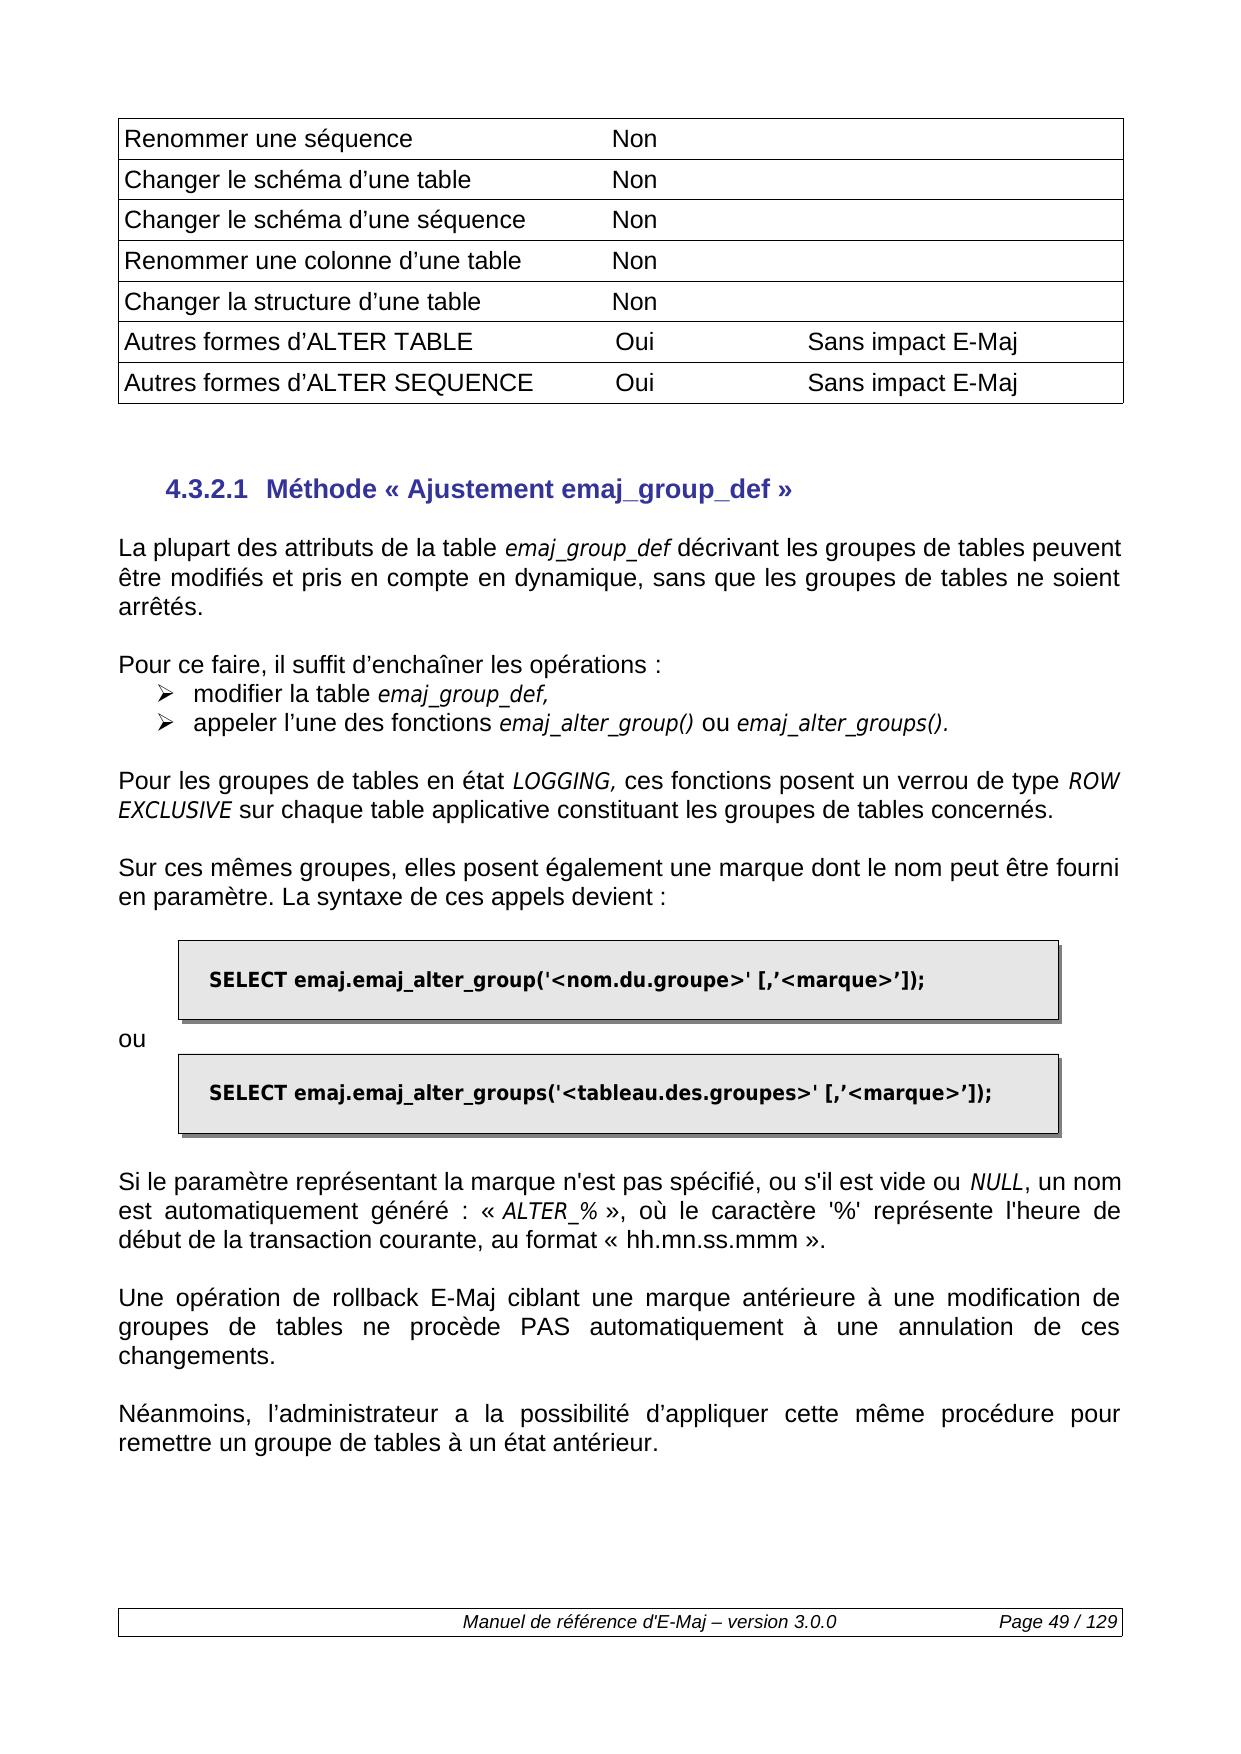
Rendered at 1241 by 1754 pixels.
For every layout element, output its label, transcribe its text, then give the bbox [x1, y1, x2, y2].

text Sur ces mêmes groupes, elles posent également une marque dont le nom peut être fourni en paramètre. La syntaxe de ces appels devient : [118, 853, 1122, 911]
table_cell [703, 282, 1123, 321]
text Une opération de rollback E-Maj ciblant une marque antérieure à une modification de groupes de tables ne procède PAS automatiquement à une annulation de ces changements. [118, 1283, 1122, 1370]
table_cell Renommer une colonne d’une table [119, 241, 567, 281]
table_cell Oui [567, 363, 702, 402]
list appeler l’une des fonctions emaj_alter_group() ou emaj_alter_groups(). [156, 708, 1122, 737]
table_cell Changer le schéma d’une table [119, 160, 567, 199]
table_cell Changer le schéma d’une séquence [119, 200, 567, 240]
table_cell Renommer une séquence [119, 119, 567, 159]
table_cell [703, 241, 1123, 281]
text Si le paramètre représentant la marque n'est pas spécifié, ou s'il est vide ou NULL, un nom est automatiquement généré : « ALTER_% », où le caractère '%' représente l'heure de début de la transaction courante, au format « hh.mn.ss.mmm ». [118, 1167, 1122, 1254]
text Pour les groupes de tables en état LOGGING, ces fonctions posent un verrou de type ROW EXCLUSIVE sur chaque table applicative constituant les groupes de tables concernés. [118, 766, 1122, 824]
table_cell Sans impact E-Maj [703, 363, 1123, 402]
table_cell Sans impact E-Maj [703, 322, 1123, 362]
table_cell [703, 160, 1123, 199]
table_cell [703, 200, 1123, 240]
table_cell Non [567, 241, 702, 281]
text ou [118, 1024, 1122, 1053]
table_cell Autres formes d’ALTER TABLE [119, 322, 567, 362]
text Pour ce faire, il suffit d’enchaîner les opérations : [118, 649, 1122, 679]
table_cell Oui [567, 322, 702, 362]
subtitle Méthode « Ajustement emaj_group_def » [165, 473, 1122, 504]
table_cell Changer la structure d’une table [119, 282, 567, 321]
text La plupart des attributs de la table emaj_group_def décrivant les groupes de tables peuvent être modifiés et pris en compte en dynamique, sans que les groupes de tables ne soient arrêtés. [118, 533, 1122, 621]
text SELECT emaj.emaj_alter_groups('<tableau.des.groupes>' [,’<marque>’]); [179, 1078, 1058, 1102]
text Néanmoins, l’administrateur a la possibilité d’appliquer cette même procédure pour remettre un groupe de tables à un état antérieur. [118, 1399, 1122, 1457]
table_cell Non [567, 282, 702, 321]
table_cell [703, 119, 1123, 159]
table_cell Non [567, 119, 702, 159]
table_cell Non [567, 160, 702, 199]
list modifier la table emaj_group_def, [156, 679, 1122, 708]
table_cell Non [567, 200, 702, 240]
table_cell Autres formes d’ALTER SEQUENCE [119, 363, 567, 402]
text SELECT emaj.emaj_alter_group('<nom.du.groupe>' [,’<marque>’]); [179, 965, 1058, 989]
